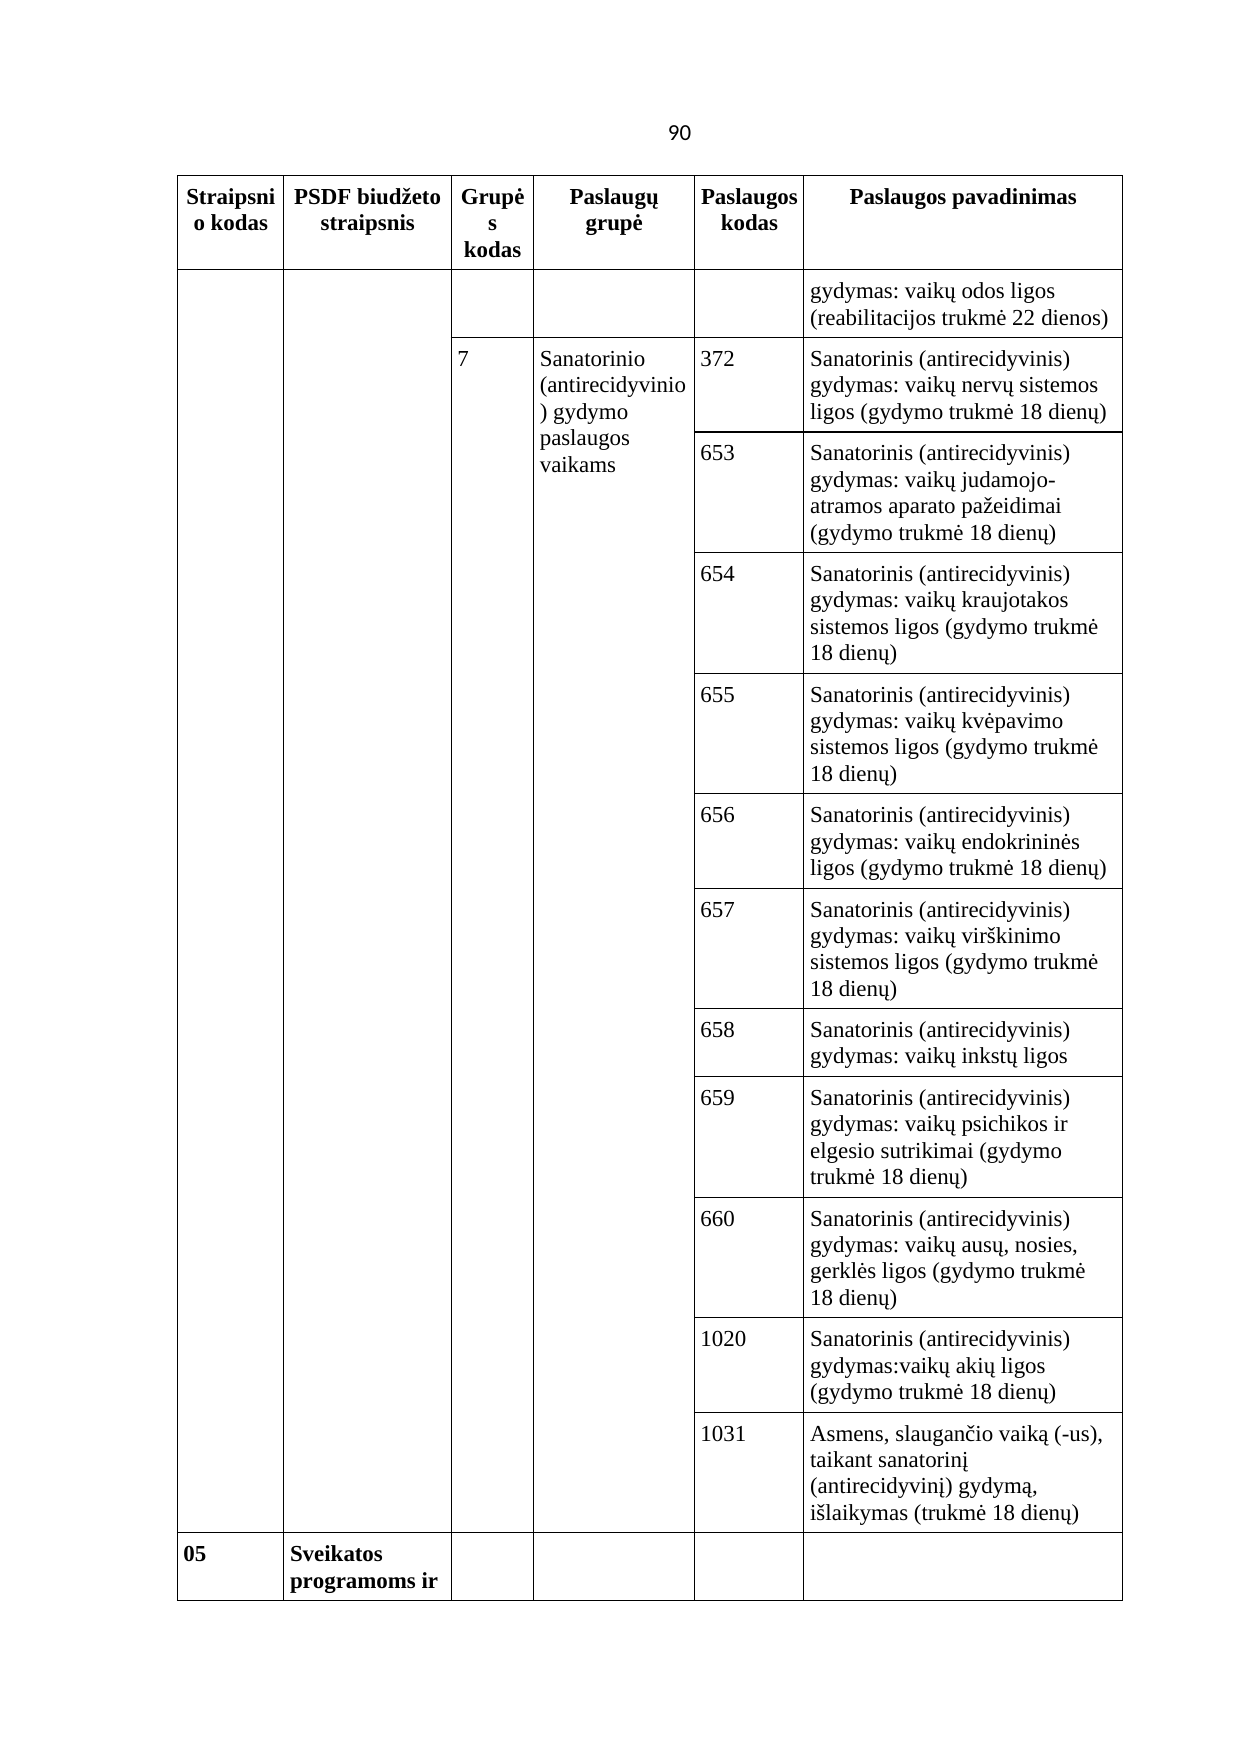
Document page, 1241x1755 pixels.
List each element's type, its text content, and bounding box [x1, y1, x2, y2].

table_cell 660 [695, 1198, 803, 1317]
table_cell [284, 552, 451, 673]
table_cell [284, 673, 451, 793]
table_cell 05 [178, 1533, 283, 1600]
table_cell 653 [695, 433, 803, 552]
table_cell [178, 1076, 283, 1197]
table_cell 659 [695, 1077, 803, 1197]
table_cell [452, 1533, 533, 1600]
table_cell [452, 270, 533, 337]
table_cell [284, 1076, 451, 1197]
table_cell [534, 270, 694, 337]
table_cell Sanatorinis (antirecidyvinis) gydymas:vaikų akių ligos (gydymo trukmė 18 dienų) [804, 1318, 1122, 1412]
table_cell [452, 1317, 533, 1412]
table_cell [452, 1008, 533, 1076]
table_cell 1031 [695, 1413, 803, 1532]
table_cell [452, 431, 533, 552]
table_header Paslaugos kodas [695, 176, 803, 269]
table_cell [534, 1317, 694, 1412]
table_cell [178, 1197, 283, 1317]
table_cell Sanatorinis (antirecidyvinis) gydymas: vaikų nervų sistemos ligos (gydymo trukmė 18 dienų) [804, 338, 1122, 431]
table_cell Sanatorinis (antirecidyvinis) gydymas: vaikų kraujotakos sistemos ligos (gydymo trukmė 18 dienų) [804, 553, 1122, 673]
table_cell [452, 552, 533, 673]
table_cell [284, 1197, 451, 1317]
table_cell [284, 888, 451, 1008]
table_cell [284, 793, 451, 887]
table_cell Sanatorinis (antirecidyvinis) gydymas: vaikų judamojo-atramos aparato pažeidimai (gydymo trukmė 18 dienų) [804, 433, 1122, 552]
table_header Grupės kodas [452, 176, 533, 269]
table_cell [534, 793, 694, 887]
table_cell [534, 1533, 694, 1600]
table_cell Sanatorinio (antirecidyvinio) gydymo paslaugos vaikams [534, 338, 694, 552]
table_cell [178, 1412, 283, 1532]
table_cell 656 [695, 794, 803, 887]
table_cell [452, 1197, 533, 1317]
table_cell 658 [695, 1009, 803, 1076]
table_cell [178, 431, 283, 552]
table_cell [178, 270, 283, 337]
table_cell Sanatorinis (antirecidyvinis) gydymas: vaikų endokrininės ligos (gydymo trukmė 18 dienų) [804, 794, 1122, 887]
table_cell [534, 552, 694, 673]
table_cell [284, 337, 451, 431]
table_cell [178, 793, 283, 887]
table_cell [534, 1197, 694, 1317]
table_cell 372 [695, 338, 803, 431]
table_cell [534, 888, 694, 1008]
table_cell Sanatorinis (antirecidyvinis) gydymas: vaikų psichikos ir elgesio sutrikimai (gydymo trukmė 18 dienų) [804, 1077, 1122, 1197]
table_cell [452, 1412, 533, 1532]
table_cell [695, 270, 803, 337]
table_cell Sanatorinis (antirecidyvinis) gydymas: vaikų virškinimo sistemos ligos (gydymo trukmė 18 dienų) [804, 889, 1122, 1008]
table_cell Sanatorinis (antirecidyvinis) gydymas: vaikų kvėpavimo sistemos ligos (gydymo trukmė 18 dienų) [804, 674, 1122, 793]
table_cell [452, 1076, 533, 1197]
table_cell [284, 431, 451, 552]
table_cell 655 [695, 674, 803, 793]
table_cell Sveikatos programoms ir [284, 1533, 451, 1600]
table_cell [178, 1317, 283, 1412]
table_cell [178, 888, 283, 1008]
table_cell [534, 1412, 694, 1532]
table_cell [178, 337, 283, 431]
table_cell [534, 673, 694, 793]
table_cell Asmens, slaugančio vaiką (-us), taikant sanatorinį (antirecidyvinį) gydymą, išlaikymas (trukmė 18 dienų) [804, 1413, 1122, 1532]
table_cell [284, 270, 451, 337]
table_cell 1020 [695, 1318, 803, 1412]
table_cell [178, 552, 283, 673]
table_cell [284, 1317, 451, 1412]
table_header PSDF biudžeto straipsnis [284, 176, 451, 269]
table_cell [284, 1412, 451, 1532]
table_cell [284, 1008, 451, 1076]
table_cell [534, 1076, 694, 1197]
table_cell [534, 1008, 694, 1076]
table_header Paslaugų grupė [534, 176, 694, 269]
table_cell Sanatorinis (antirecidyvinis) gydymas: vaikų inkstų ligos [804, 1009, 1122, 1076]
table_header Paslaugos pavadinimas [804, 176, 1122, 269]
table_cell 7 [452, 338, 533, 431]
table_cell [804, 1533, 1122, 1600]
table_cell [452, 673, 533, 793]
table_cell [178, 1008, 283, 1076]
table_cell Sanatorinis (antirecidyvinis) gydymas: vaikų ausų, nosies, gerklės ligos (gydymo trukmė 18 dienų) [804, 1198, 1122, 1317]
table_cell [695, 1533, 803, 1600]
table_header Straipsnio kodas [178, 176, 283, 269]
table_cell 654 [695, 553, 803, 673]
table_cell gydymas: vaikų odos ligos (reabilitacijos trukmė 22 dienos) [804, 270, 1122, 337]
table_cell 657 [695, 889, 803, 1008]
table_cell [178, 673, 283, 793]
table_cell [452, 888, 533, 1008]
table_cell [452, 793, 533, 887]
